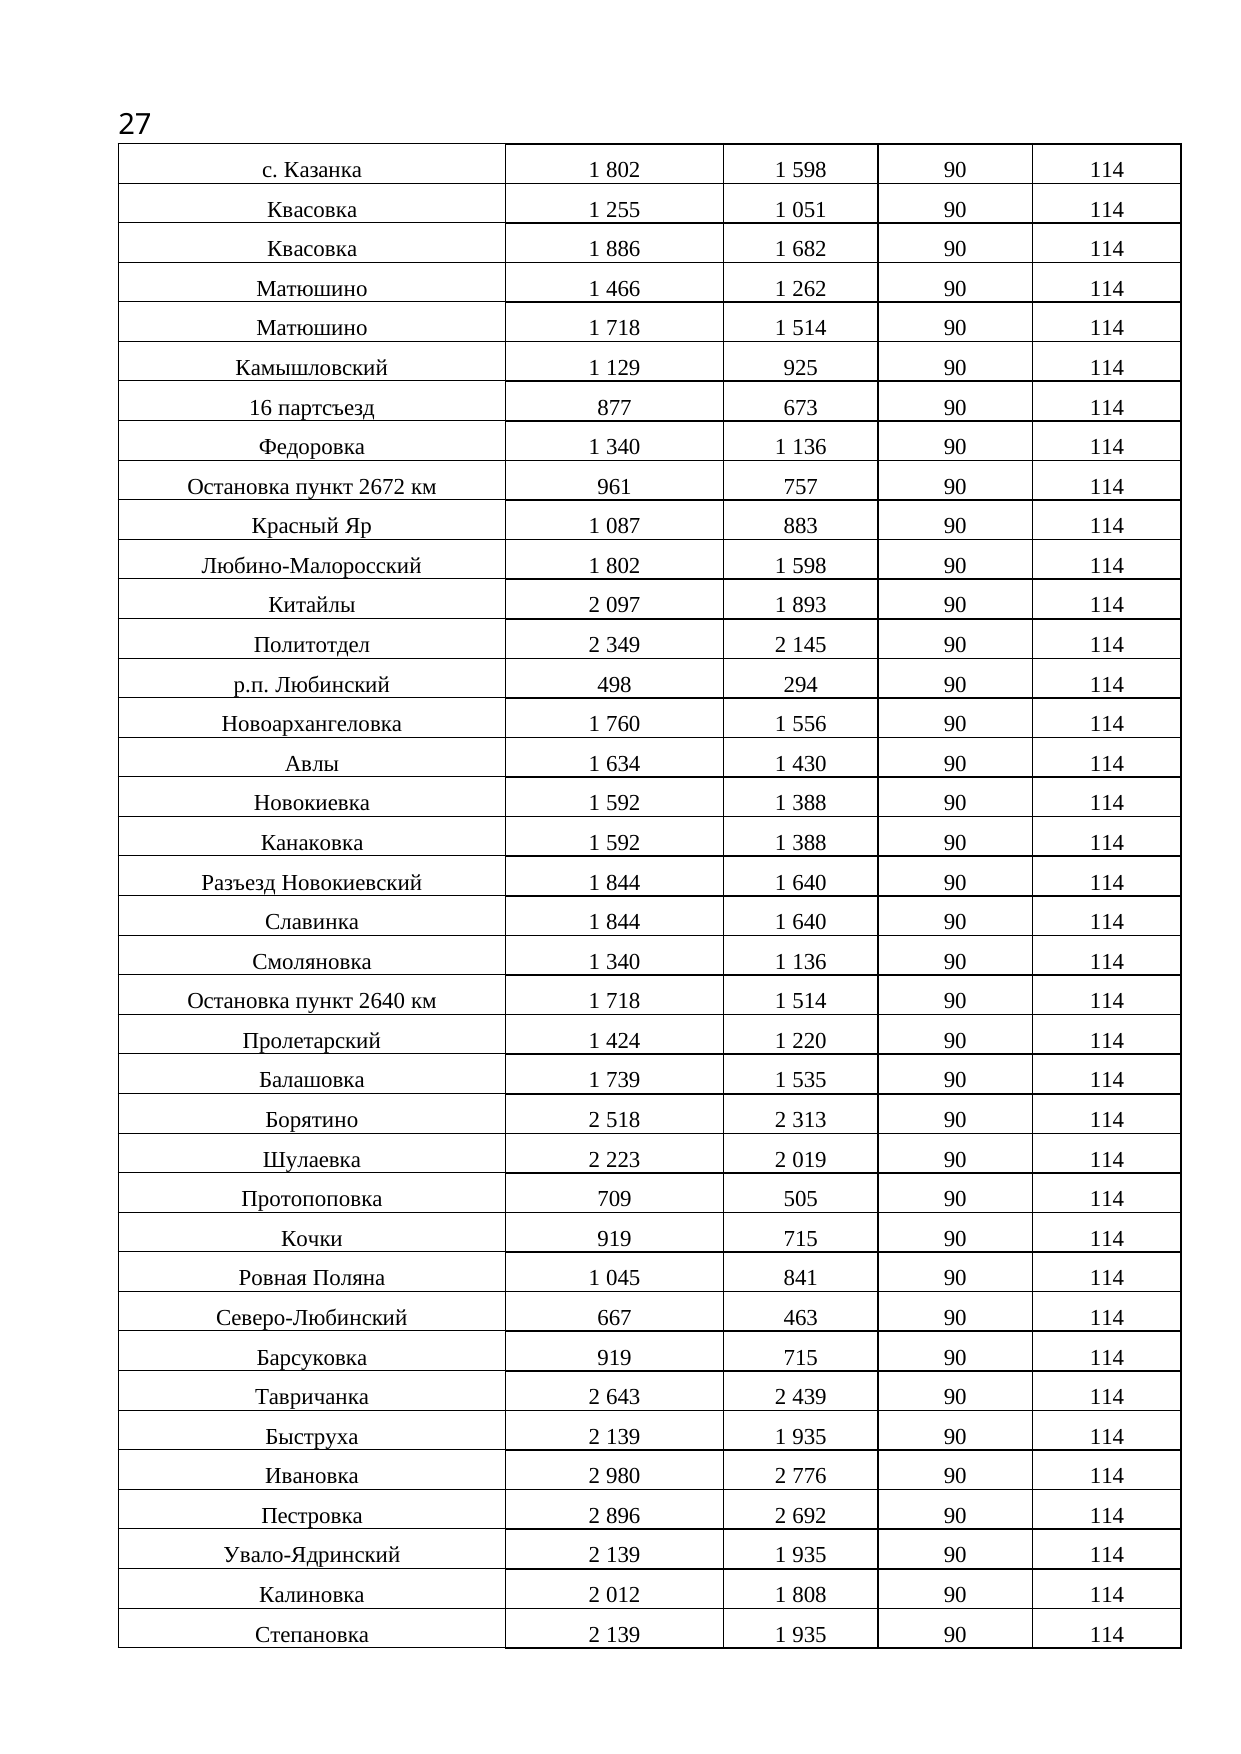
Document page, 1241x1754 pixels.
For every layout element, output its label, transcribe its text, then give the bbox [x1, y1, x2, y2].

table_cell 90 [879, 817, 1032, 855]
table_cell 2 012 [506, 1570, 723, 1607]
table_cell 2 145 [724, 620, 877, 657]
table_cell Китайлы [119, 579, 505, 618]
table_cell 90 [879, 1015, 1032, 1053]
table_cell 114 [1033, 1174, 1180, 1212]
table_cell Новокиевка [119, 777, 505, 816]
table_cell 90 [879, 1609, 1032, 1647]
table_cell 1 718 [506, 303, 723, 341]
table_cell 90 [879, 857, 1032, 895]
table_cell 2 692 [724, 1490, 877, 1528]
table_cell 114 [1033, 1253, 1180, 1291]
table_cell 90 [879, 1055, 1032, 1093]
table_cell 114 [1033, 1213, 1180, 1251]
table_cell 114 [1033, 1411, 1180, 1449]
table_cell 90 [879, 263, 1032, 301]
table_cell с. Казанка [119, 144, 505, 182]
table_cell 841 [724, 1253, 877, 1291]
table_cell Политотдел [119, 619, 505, 657]
table_cell 877 [506, 382, 723, 420]
table_cell 90 [879, 778, 1032, 816]
table_cell 90 [879, 620, 1032, 657]
table_cell 114 [1033, 1609, 1180, 1647]
table_cell Любино-Малоросский [119, 540, 505, 578]
table_cell 505 [724, 1174, 877, 1212]
table_cell 1 886 [506, 224, 723, 262]
table_cell 90 [879, 1411, 1032, 1449]
table_cell 1 592 [506, 778, 723, 816]
table_cell 1 935 [724, 1411, 877, 1449]
table_cell 114 [1033, 342, 1180, 380]
table_cell 114 [1033, 699, 1180, 737]
table_cell 114 [1033, 461, 1180, 499]
table_cell 1 808 [724, 1570, 877, 1607]
table_cell 90 [879, 501, 1032, 539]
table_cell 114 [1033, 1372, 1180, 1409]
table_cell 114 [1033, 936, 1180, 974]
table_cell 1 935 [724, 1530, 877, 1568]
table_cell Северо-Любинский [119, 1292, 505, 1330]
table_cell 2 439 [724, 1372, 877, 1409]
table_cell 114 [1033, 1490, 1180, 1528]
table_cell 715 [724, 1213, 877, 1251]
table_cell 114 [1033, 1570, 1180, 1607]
table_cell 1 255 [506, 184, 723, 222]
table_cell Калиновка [119, 1569, 505, 1607]
table_cell 2 139 [506, 1411, 723, 1449]
table_cell 1 640 [724, 857, 877, 895]
table_cell 1 598 [724, 145, 877, 182]
table_cell 673 [724, 382, 877, 420]
table_cell Кочки [119, 1213, 505, 1251]
table_cell р.п. Любинский [119, 659, 505, 697]
table_cell 114 [1033, 382, 1180, 420]
table_cell 1 466 [506, 263, 723, 301]
table_cell 1 935 [724, 1609, 877, 1647]
table_cell Тавричанка [119, 1371, 505, 1409]
table_cell 114 [1033, 659, 1180, 697]
table_cell 2 518 [506, 1095, 723, 1132]
table_cell 114 [1033, 738, 1180, 776]
table_cell 2 019 [724, 1134, 877, 1172]
table_cell 1 220 [724, 1015, 877, 1053]
table_cell 1 136 [724, 422, 877, 459]
table_cell 463 [724, 1292, 877, 1330]
table_cell 114 [1033, 1530, 1180, 1568]
table_cell 919 [506, 1332, 723, 1370]
table_cell Остановка пункт 2640 км [119, 975, 505, 1014]
table_cell 90 [879, 342, 1032, 380]
table_cell Квасовка [119, 223, 505, 262]
table_cell 1 340 [506, 936, 723, 974]
table_cell 1 514 [724, 976, 877, 1014]
table_cell Канаковка [119, 817, 505, 855]
table_cell 90 [879, 1292, 1032, 1330]
table_cell 709 [506, 1174, 723, 1212]
table_cell 114 [1033, 422, 1180, 459]
table_cell 90 [879, 1530, 1032, 1568]
table_cell 1 129 [506, 342, 723, 380]
table_cell 114 [1033, 184, 1180, 222]
table_cell Новоархангеловка [119, 698, 505, 737]
table_cell 90 [879, 461, 1032, 499]
table_cell 114 [1033, 817, 1180, 855]
table_cell 715 [724, 1332, 877, 1370]
table_cell 1 844 [506, 897, 723, 934]
table_cell 1 136 [724, 936, 877, 974]
table_cell 2 139 [506, 1609, 723, 1647]
table_cell Матюшино [119, 302, 505, 341]
table_cell 114 [1033, 778, 1180, 816]
table_cell 90 [879, 936, 1032, 974]
table_cell Быструха [119, 1411, 505, 1449]
table_cell 114 [1033, 580, 1180, 618]
table_cell Степановка [119, 1609, 505, 1647]
table_cell 90 [879, 1253, 1032, 1291]
table_cell 1 739 [506, 1055, 723, 1093]
table_cell 114 [1033, 145, 1180, 182]
table_cell 1 388 [724, 778, 877, 816]
table_cell 757 [724, 461, 877, 499]
table_cell 90 [879, 184, 1032, 222]
table_cell 1 718 [506, 976, 723, 1014]
table_cell 1 682 [724, 224, 877, 262]
table_cell Ивановка [119, 1450, 505, 1489]
table_cell 114 [1033, 1292, 1180, 1330]
table_cell 2 776 [724, 1451, 877, 1489]
table_cell Красный Яр [119, 500, 505, 539]
table_cell 961 [506, 461, 723, 499]
table_cell 2 223 [506, 1134, 723, 1172]
table_cell 90 [879, 1451, 1032, 1489]
table_cell 114 [1033, 303, 1180, 341]
table_cell 114 [1033, 897, 1180, 934]
table_cell 1 760 [506, 699, 723, 737]
table_cell 90 [879, 1213, 1032, 1251]
table_cell 90 [879, 897, 1032, 934]
table_cell 114 [1033, 263, 1180, 301]
table_cell 1 893 [724, 580, 877, 618]
table_cell 1 262 [724, 263, 877, 301]
table_cell 883 [724, 501, 877, 539]
table_cell Камышловский [119, 342, 505, 380]
table_cell 90 [879, 1332, 1032, 1370]
table_cell 114 [1033, 1332, 1180, 1370]
table_cell Балашовка [119, 1054, 505, 1093]
table_cell 1 340 [506, 422, 723, 459]
table_cell 114 [1033, 857, 1180, 895]
table_cell 498 [506, 659, 723, 697]
table_cell Протопоповка [119, 1173, 505, 1212]
table_cell 1 087 [506, 501, 723, 539]
table_cell 2 980 [506, 1451, 723, 1489]
table_cell 2 349 [506, 620, 723, 657]
table_cell 1 430 [724, 738, 877, 776]
table_cell Увало-Ядринский [119, 1529, 505, 1568]
table_cell Матюшино [119, 263, 505, 301]
table_cell 114 [1033, 501, 1180, 539]
table_cell 90 [879, 699, 1032, 737]
table_cell 114 [1033, 1095, 1180, 1132]
table_cell 90 [879, 1372, 1032, 1409]
table_cell Ровная Поляна [119, 1252, 505, 1291]
table_cell 90 [879, 303, 1032, 341]
table_cell Славинка [119, 896, 505, 934]
table_cell 1 802 [506, 145, 723, 182]
table_cell 2 139 [506, 1530, 723, 1568]
table_cell 1 424 [506, 1015, 723, 1053]
table_cell 90 [879, 1134, 1032, 1172]
table_cell 90 [879, 224, 1032, 262]
table_cell Борятино [119, 1094, 505, 1132]
table_cell 114 [1033, 540, 1180, 578]
table_cell 90 [879, 1570, 1032, 1607]
table_cell 90 [879, 540, 1032, 578]
table_cell 90 [879, 382, 1032, 420]
table_cell Пролетарский [119, 1015, 505, 1053]
table_cell Шулаевка [119, 1134, 505, 1172]
table_cell 1 634 [506, 738, 723, 776]
table_cell Квасовка [119, 184, 505, 222]
table_cell 114 [1033, 1134, 1180, 1172]
table_cell 667 [506, 1292, 723, 1330]
table_cell 90 [879, 580, 1032, 618]
table_cell 114 [1033, 1055, 1180, 1093]
table_cell 114 [1033, 1015, 1180, 1053]
table_cell 114 [1033, 224, 1180, 262]
table_cell 294 [724, 659, 877, 697]
table_cell 919 [506, 1213, 723, 1251]
table_cell 1 514 [724, 303, 877, 341]
table_cell 1 802 [506, 540, 723, 578]
table_cell Федоровка [119, 421, 505, 459]
table_cell 1 535 [724, 1055, 877, 1093]
table_cell 90 [879, 422, 1032, 459]
table_cell Смоляновка [119, 936, 505, 974]
table_cell 90 [879, 976, 1032, 1014]
table_cell 114 [1033, 1451, 1180, 1489]
table_cell Остановка пункт 2672 км [119, 461, 505, 499]
table_cell Барсуковка [119, 1331, 505, 1370]
table_cell 16 партсъезд [119, 381, 505, 420]
table_cell 90 [879, 659, 1032, 697]
table_cell 90 [879, 1490, 1032, 1528]
table_cell 1 592 [506, 817, 723, 855]
table_cell Разъезд Новокиевский [119, 856, 505, 895]
table_cell 2 097 [506, 580, 723, 618]
table_cell 114 [1033, 976, 1180, 1014]
table_cell 1 051 [724, 184, 877, 222]
table_cell 90 [879, 1174, 1032, 1212]
table_cell 90 [879, 738, 1032, 776]
table_cell 1 045 [506, 1253, 723, 1291]
table_cell 1 598 [724, 540, 877, 578]
table_cell 90 [879, 1095, 1032, 1132]
table_cell Пестровка [119, 1490, 505, 1528]
table_cell Авлы [119, 738, 505, 776]
table_cell 2 896 [506, 1490, 723, 1528]
table_cell 90 [879, 145, 1032, 182]
table_cell 2 313 [724, 1095, 877, 1132]
table_cell 1 388 [724, 817, 877, 855]
table_cell 2 643 [506, 1372, 723, 1409]
table_cell 925 [724, 342, 877, 380]
table_cell 1 640 [724, 897, 877, 934]
table_cell 114 [1033, 620, 1180, 657]
table_cell 1 556 [724, 699, 877, 737]
table_cell 1 844 [506, 857, 723, 895]
